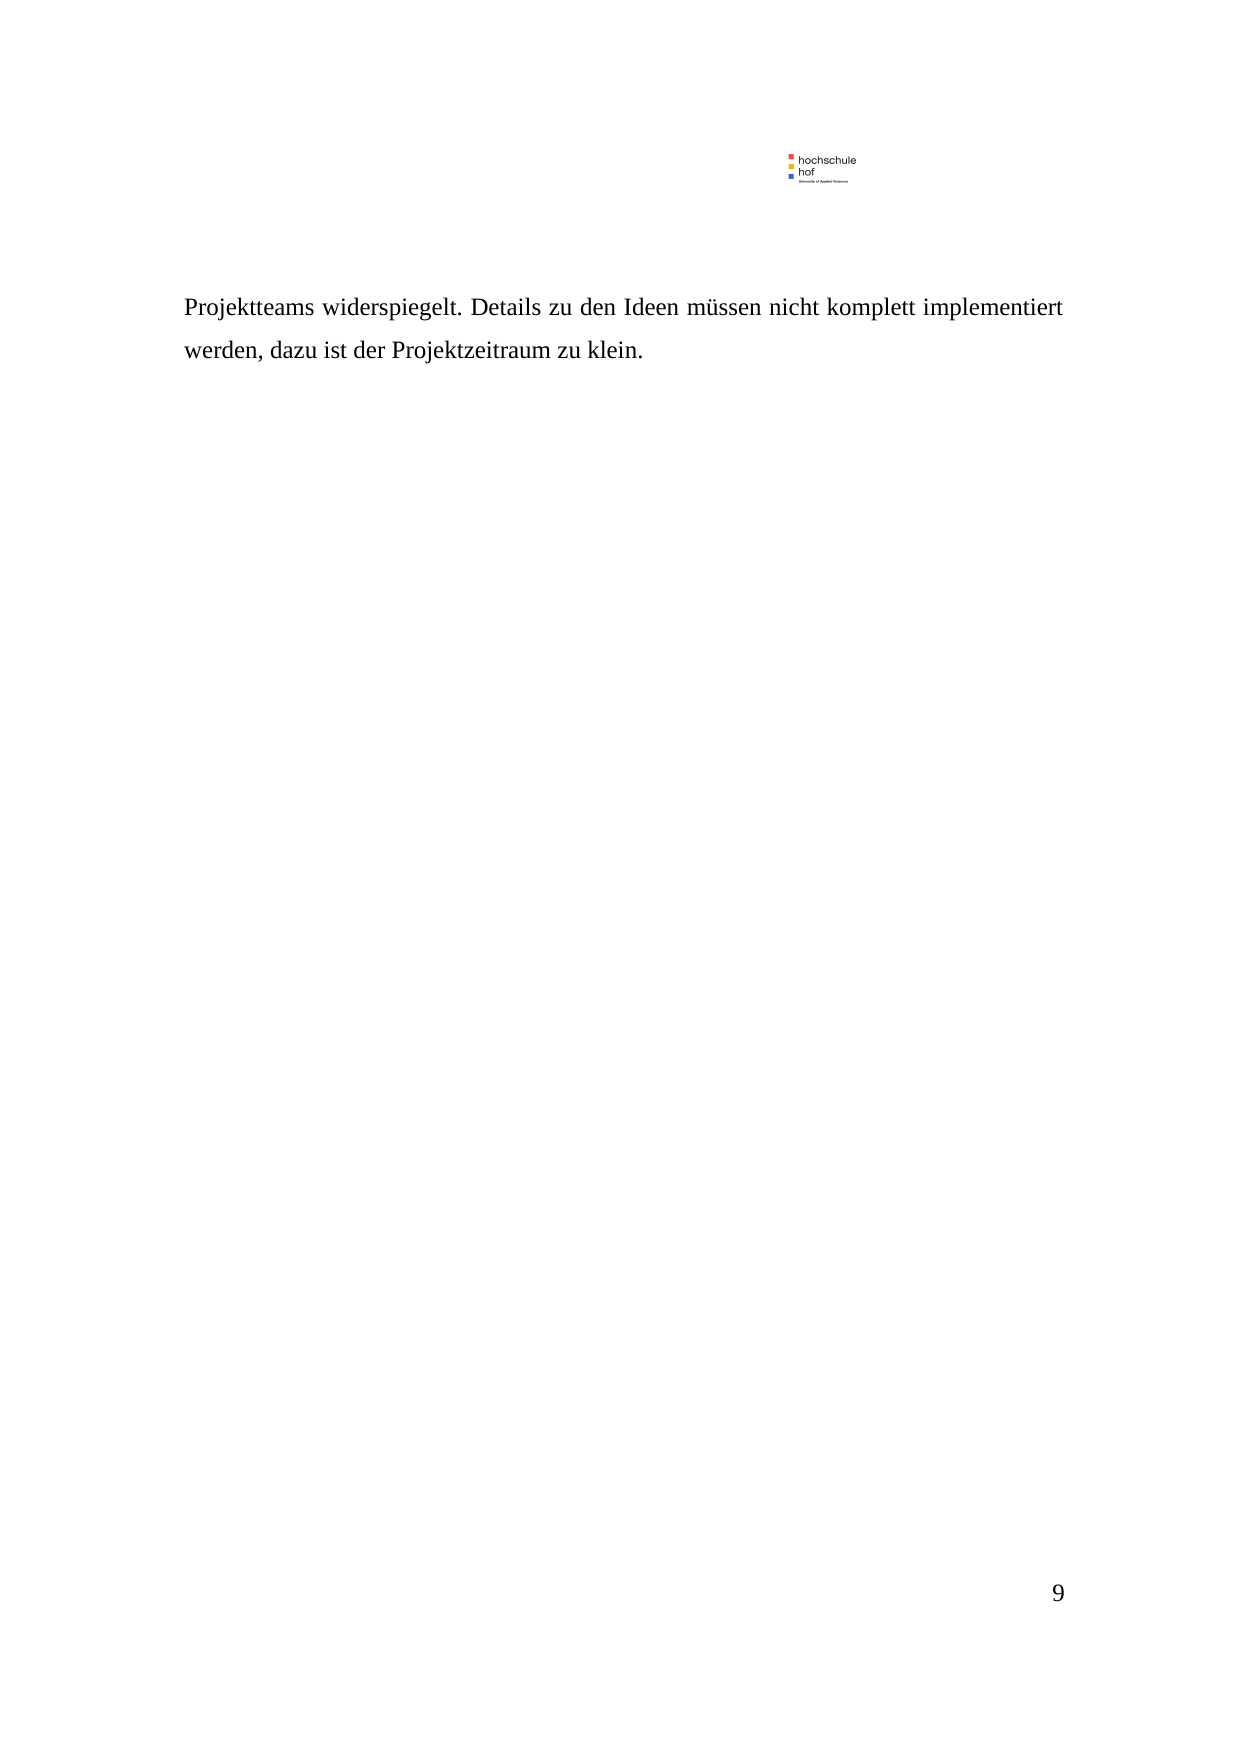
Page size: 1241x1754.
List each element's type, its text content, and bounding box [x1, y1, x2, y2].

text Projektteams widerspiegelt. Details zu den Ideen müssen nicht komplett implementiert werden, dazu ist der Projektzeitraum zu klein. [184, 292, 1064, 364]
picture [788, 154, 856, 183]
